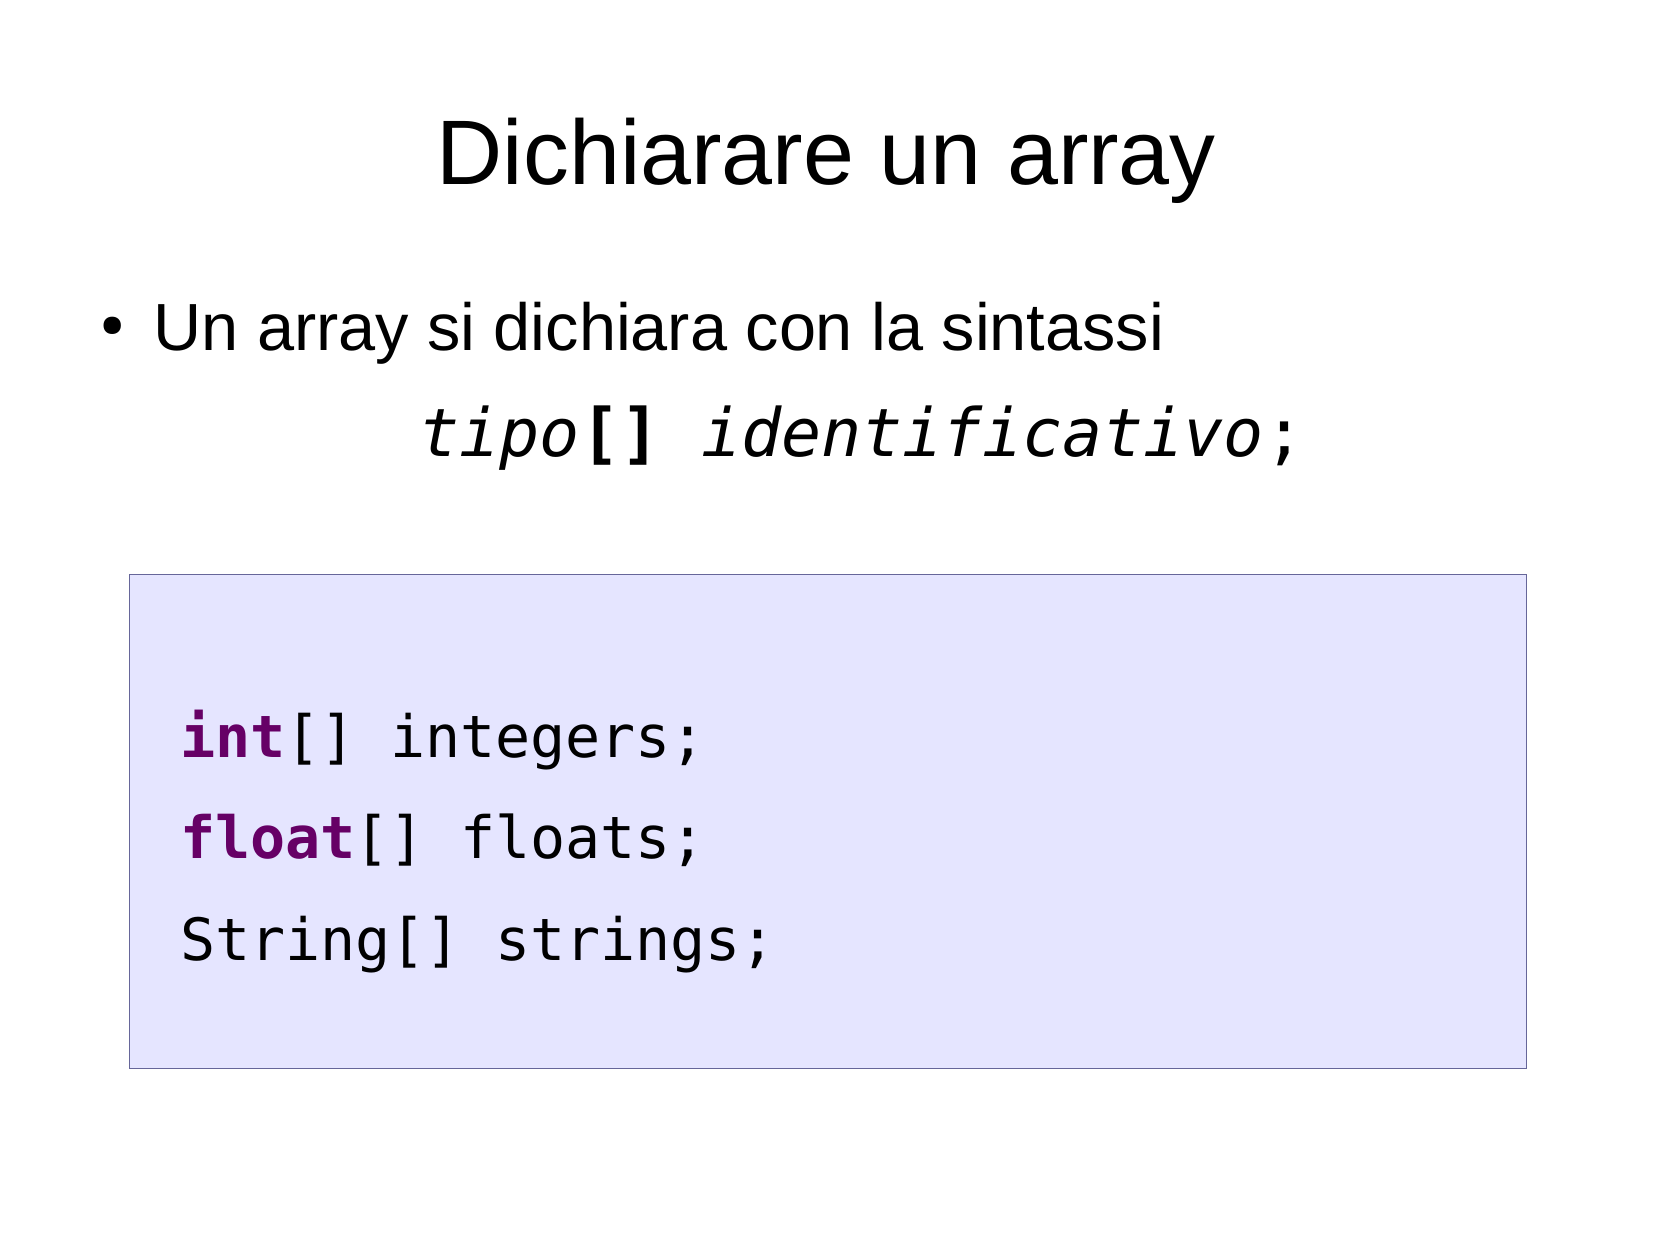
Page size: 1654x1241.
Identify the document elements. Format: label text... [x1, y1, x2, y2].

text_box int[] integers; float[] floats; String[] strings; [129, 574, 1527, 1069]
title Dichiarare un array [82, 49, 1571, 257]
list Un array si dichiara con la sintassi tipo[] identificativo; [82, 290, 1571, 508]
